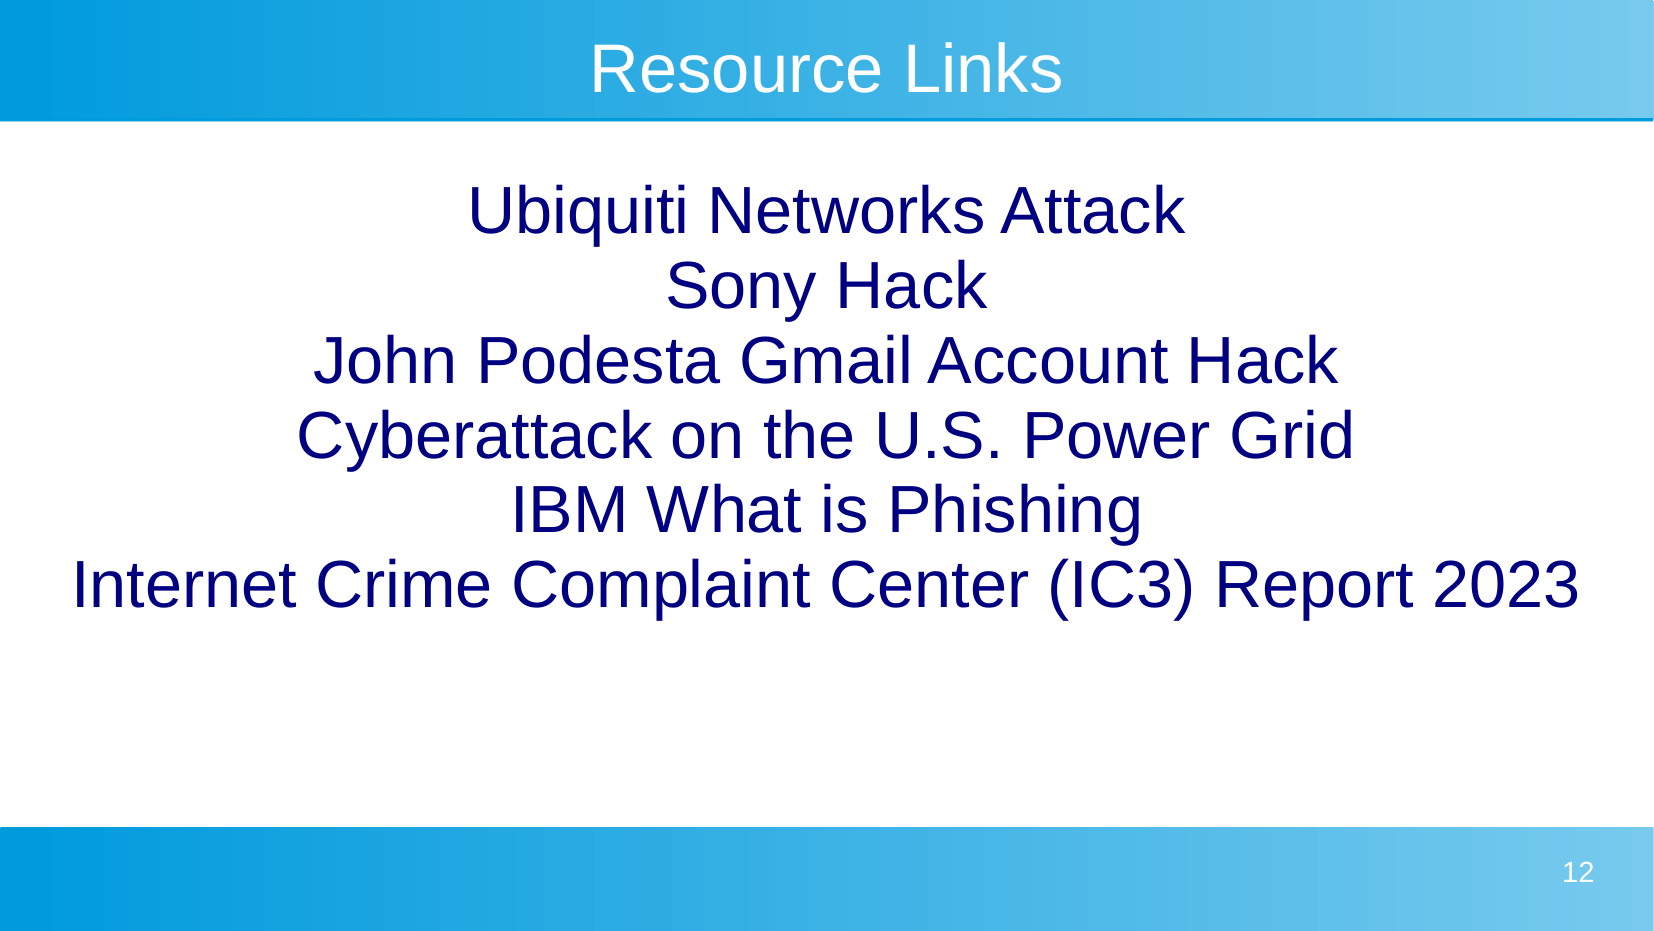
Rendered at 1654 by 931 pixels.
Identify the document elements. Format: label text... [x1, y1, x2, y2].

title Resource Links [59, 29, 1595, 108]
subtitle Ubiquiti Networks Attack Sony Hack John Podesta Gmail Account Hack Cyberattack on the U.S. Power Grid IBM What is Phishing Internet Crime Complaint Center (IC3) Report 2023 [59, 173, 1595, 772]
